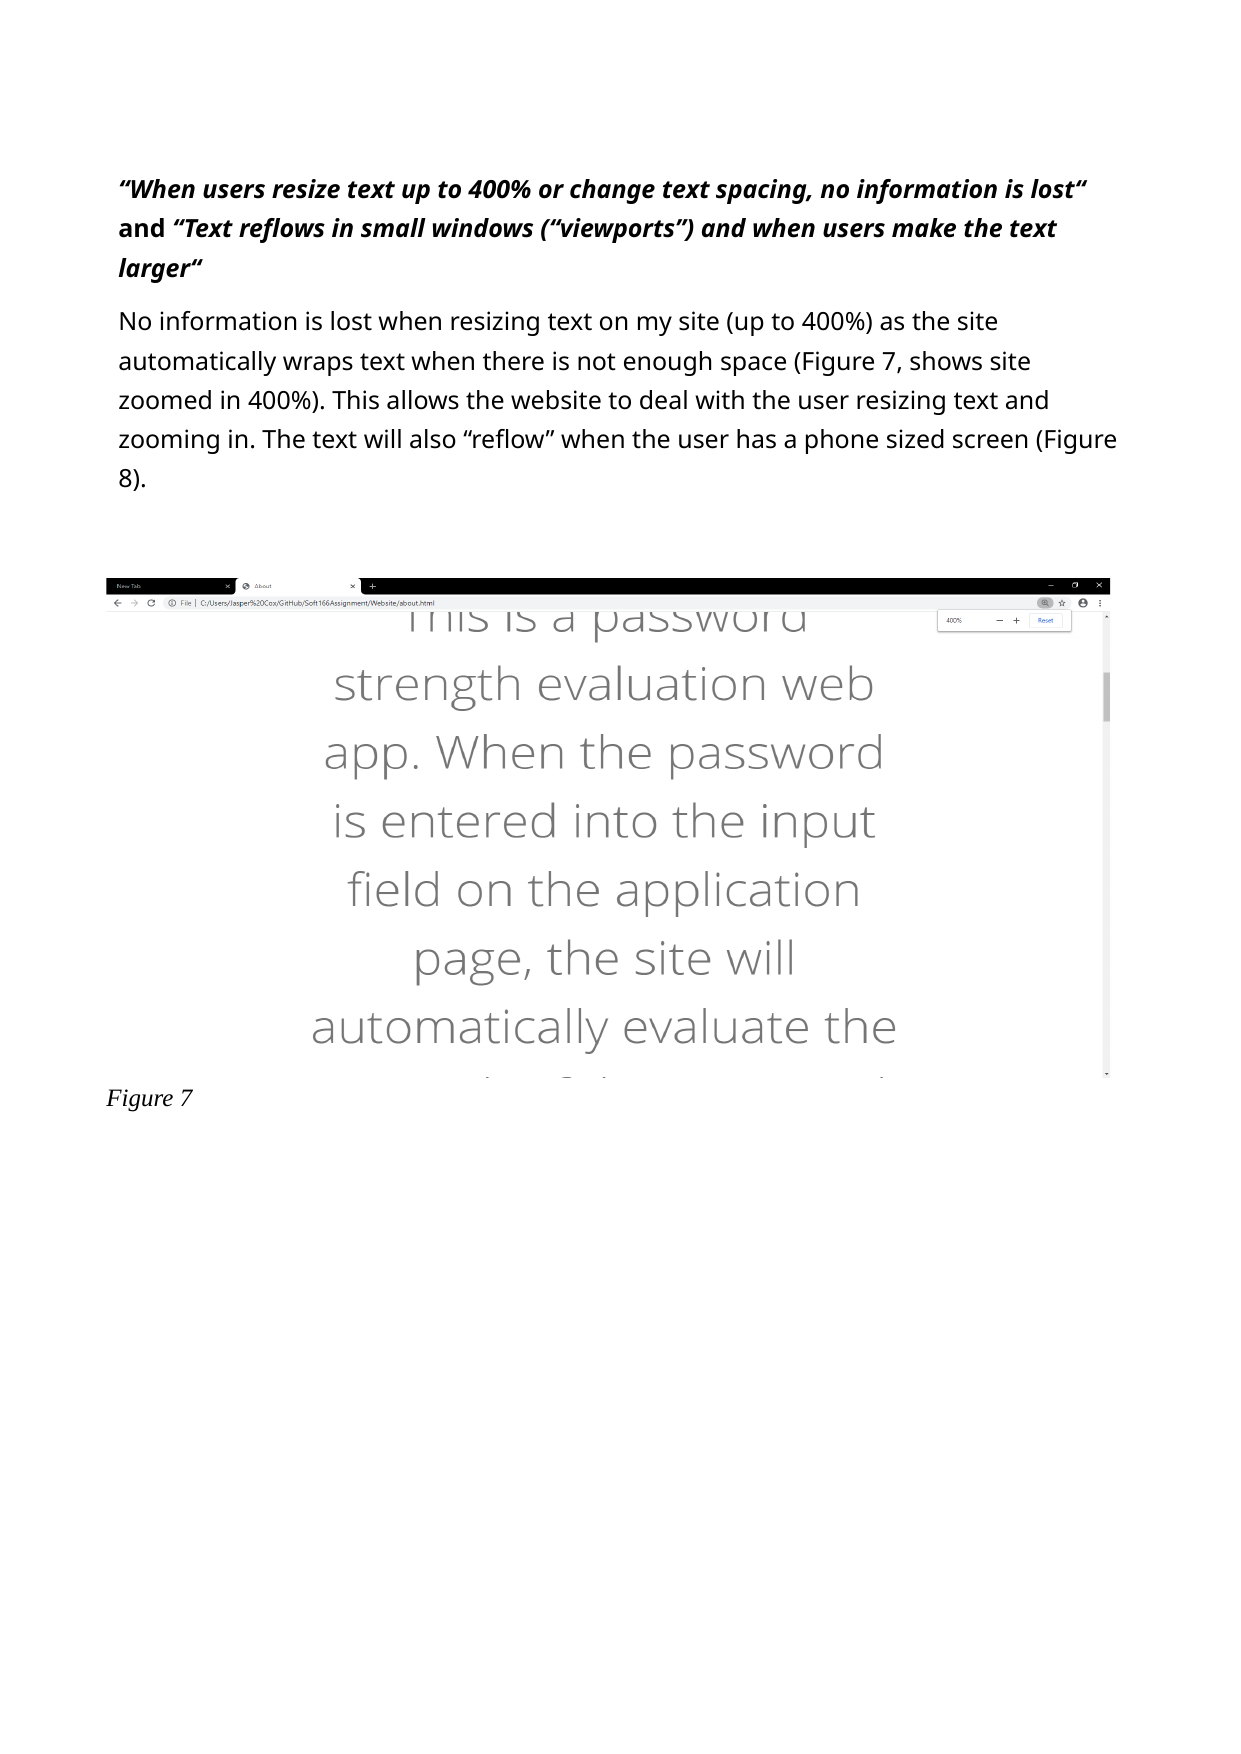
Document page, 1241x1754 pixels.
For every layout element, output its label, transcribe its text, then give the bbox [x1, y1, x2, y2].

text Figure 7 [106, 1078, 1149, 1112]
picture [106, 578, 1110, 1078]
text “When users resize text up to 400% or change text spacing, no information is lost“ and “Text reflows in small windows (“viewports”) and when users make the text larger“ [118, 172, 1122, 284]
text No information is lost when resizing text on my site (up to 400%) as the site automatically wraps text when there is not enough space (Figure 7, shows site zoomed in 400%). This allows the website to deal with the user resizing text and zooming in. The text will also “reflow” when the user has a phone sized screen (Figure 8). [118, 304, 1122, 495]
